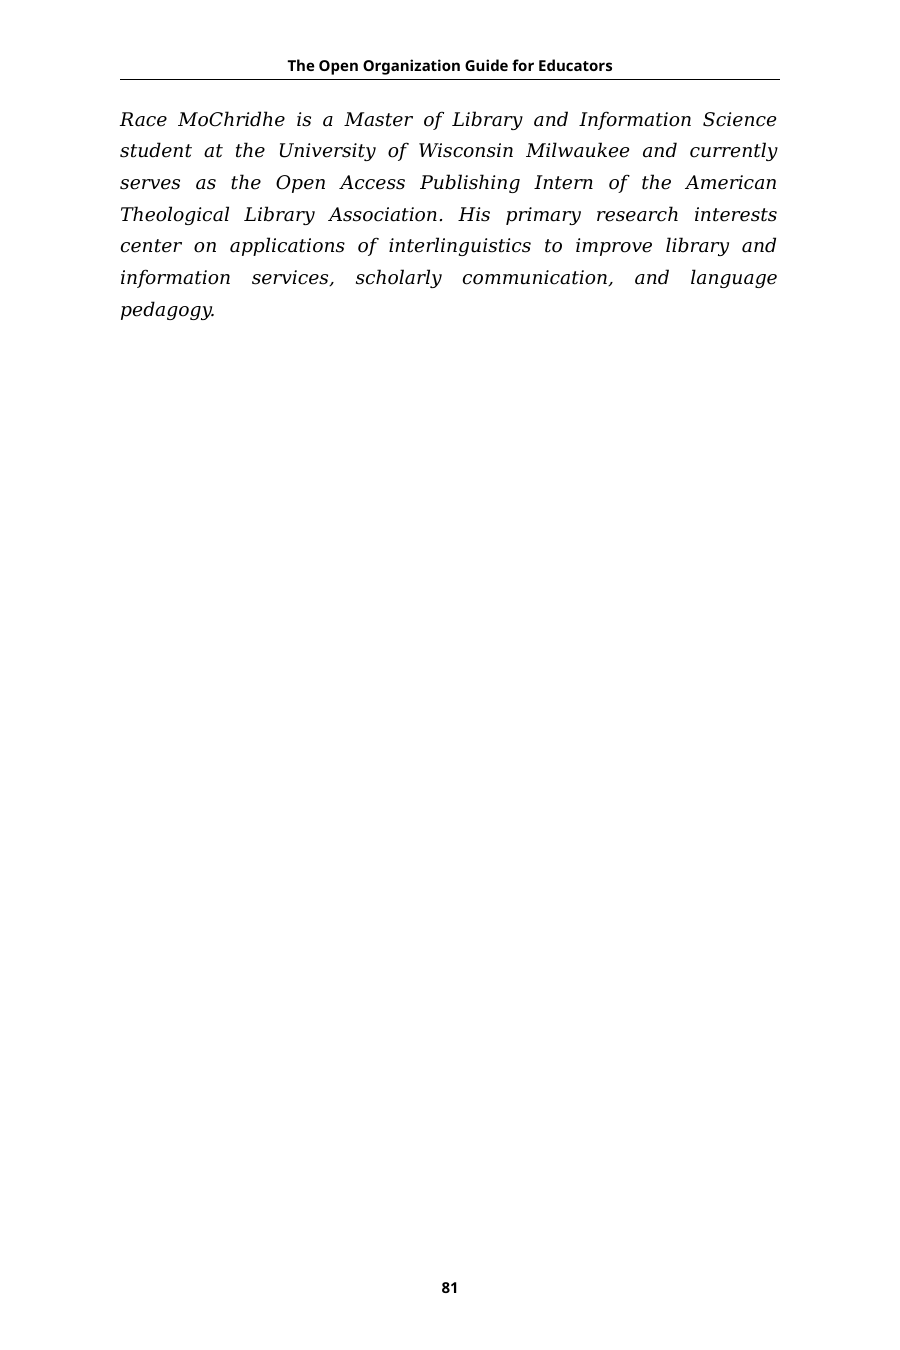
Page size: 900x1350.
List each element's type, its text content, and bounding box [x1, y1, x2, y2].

text Race MoChridhe is a Master of Library and Information Science student at the University of Wisconsin Milwaukee and currently serves as the Open Access Publishing Intern of the American Theological Library Association. His primary research interests center on applications of interlinguistics to improve library and information services, scholarly communication, and language pedagogy. [120, 109, 780, 321]
